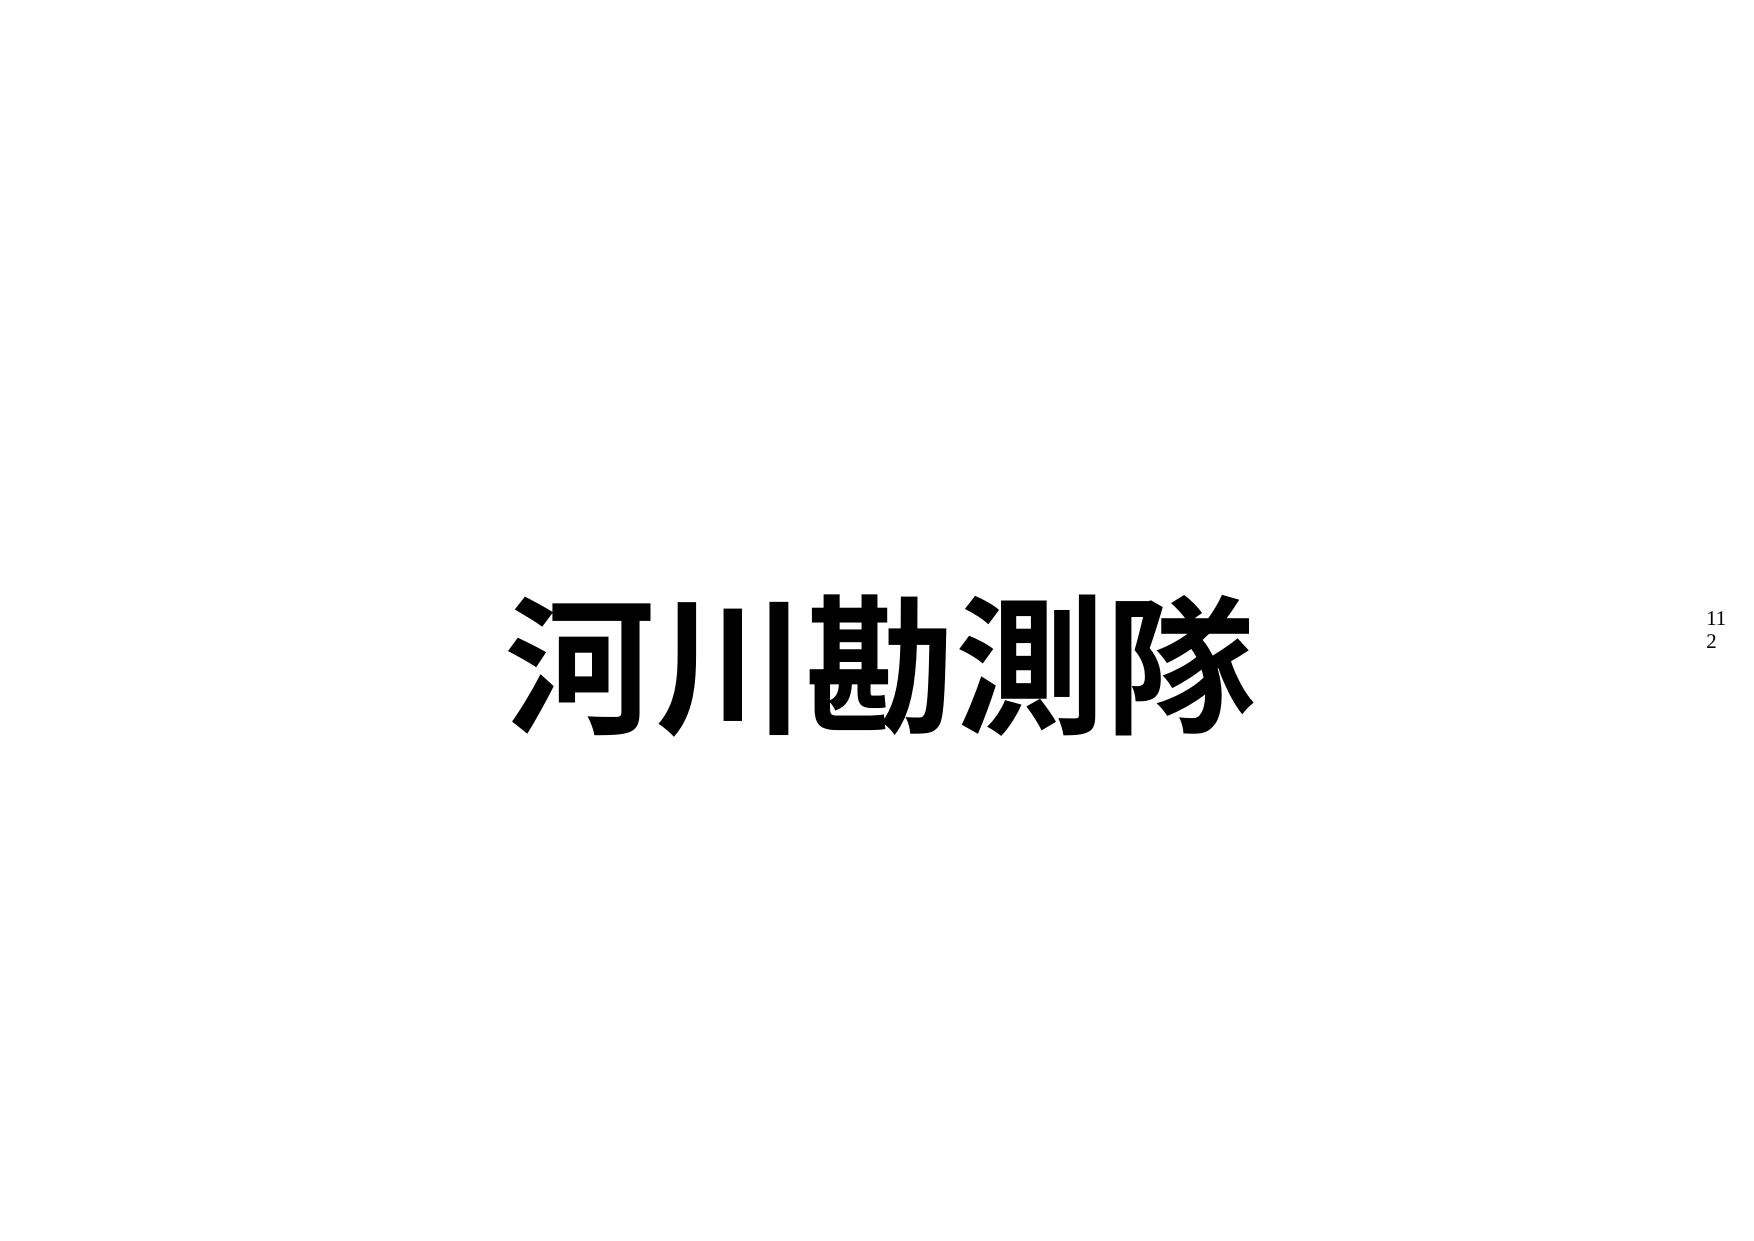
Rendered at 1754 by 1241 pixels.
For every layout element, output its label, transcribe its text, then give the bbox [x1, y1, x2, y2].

text 河川勘測隊 [106, 545, 1653, 770]
